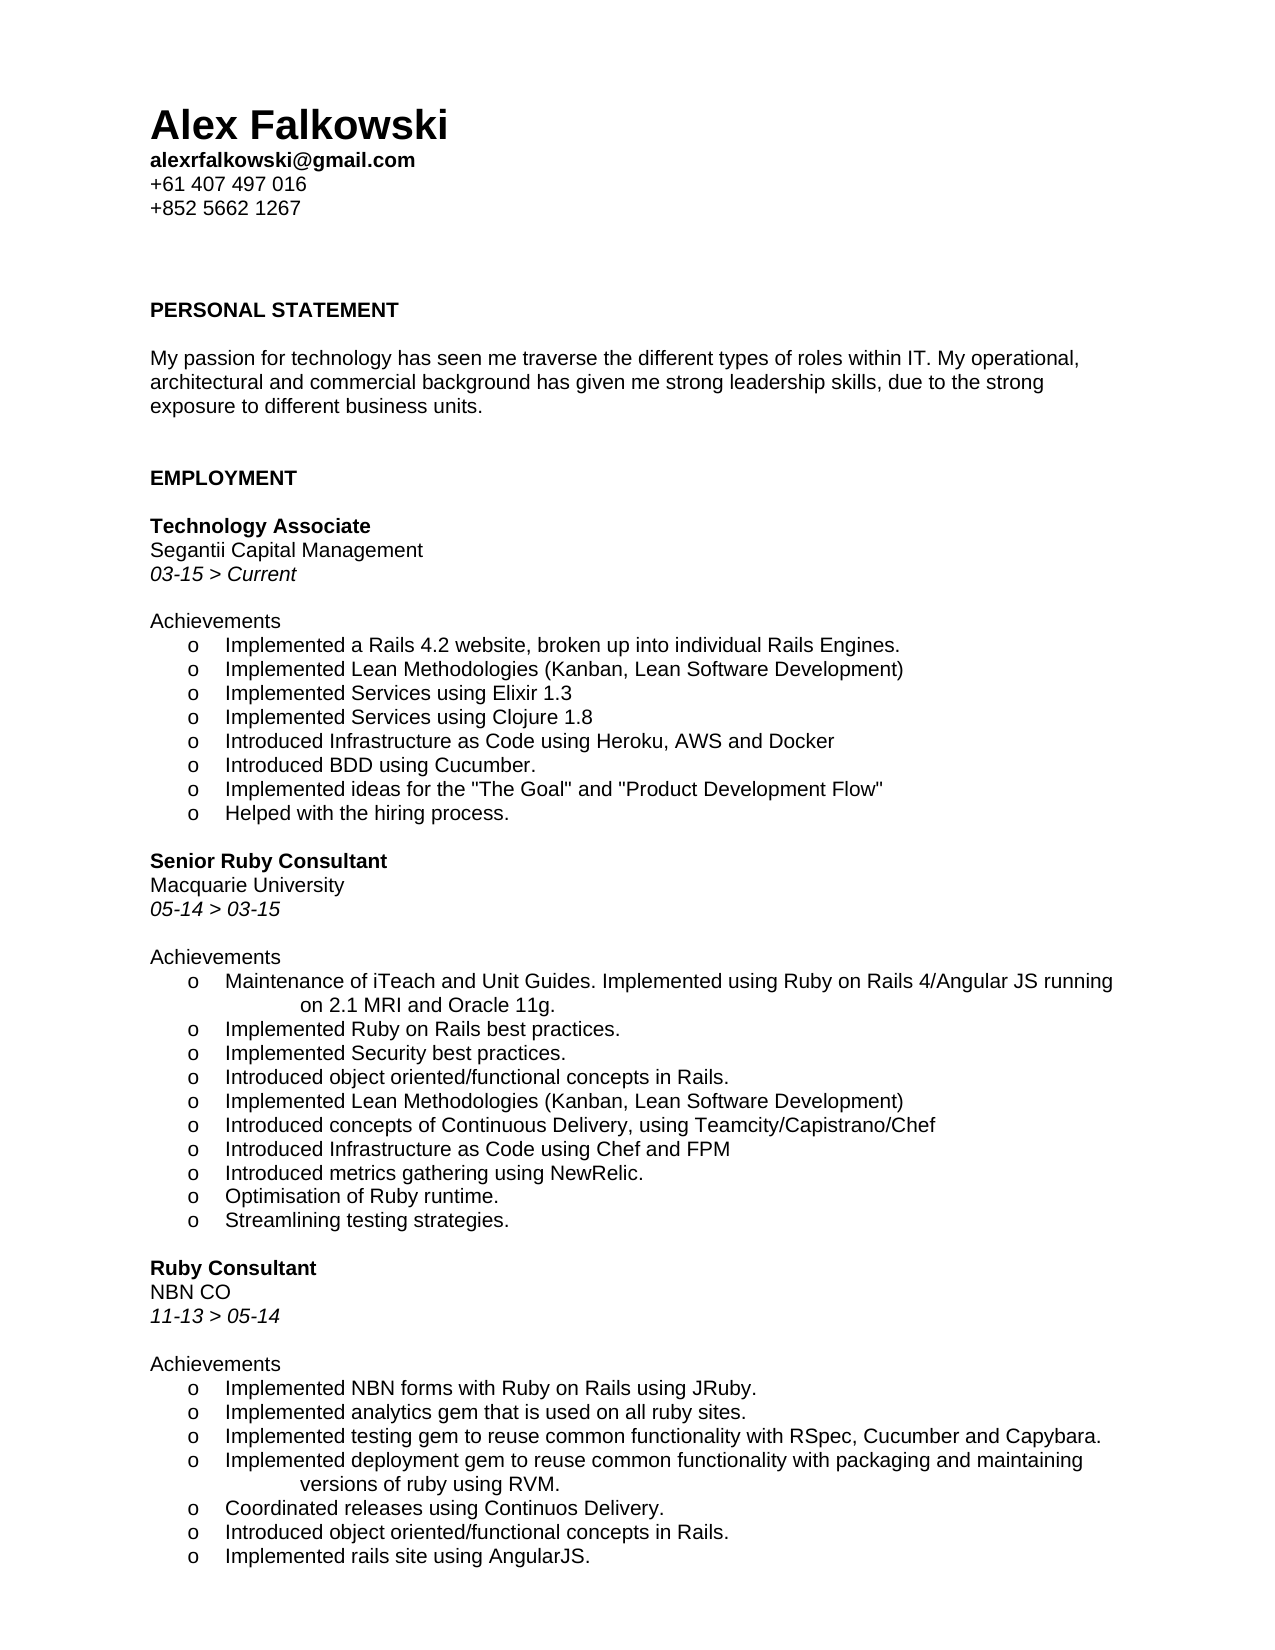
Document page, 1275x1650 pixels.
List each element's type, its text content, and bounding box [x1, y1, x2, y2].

list Optimisation of Ruby runtime. [187, 1184, 1125, 1208]
list Implemented a Rails 4.2 website, broken up into individual Rails Engines. [187, 633, 1125, 657]
text Alex Falkowski alexrfalkowski@gmail.com +61 407 497 016 +852 5662 1267 [150, 100, 1125, 220]
list Implemented Lean Methodologies (Kanban, Lean Software Development) [187, 657, 1125, 681]
list Implemented testing gem to reuse common functionality with RSpec, Cucumber and Capybara. [187, 1424, 1125, 1448]
text Achievements [150, 1352, 1125, 1376]
list Streamlining testing strategies. [187, 1208, 1125, 1232]
list Implemented Services using Elixir 1.3 [187, 681, 1125, 705]
text EMPLOYMENT [150, 466, 1125, 489]
text My passion for technology has seen me traverse the different types of roles within IT. My operational, architectural and commercial background has given me strong leadership skills, due to the strong exposure to different business units. [150, 346, 1125, 418]
text Technology Associate [150, 513, 1125, 537]
text Senior Ruby Consultant [150, 849, 1125, 873]
list Introduced object oriented/functional concepts in Rails. [187, 1520, 1125, 1544]
list Introduced metrics gathering using NewRelic. [187, 1160, 1125, 1184]
text NBN CO [150, 1280, 1125, 1304]
list Implemented Services using Clojure 1.8 [187, 705, 1125, 729]
list Maintenance of iTeach and Unit Guides. Implemented using Ruby on Rails 4/Angular JS running on 2.1 MRI and Oracle 11g. [187, 969, 1125, 1017]
list Introduced BDD using Cucumber. [187, 753, 1125, 777]
list Implemented deployment gem to reuse common functionality with packaging and maintaining versions of ruby using RVM. [187, 1448, 1125, 1496]
list Introduced object oriented/functional concepts in Rails. [187, 1064, 1125, 1088]
list Implemented analytics gem that is used on all ruby sites. [187, 1400, 1125, 1424]
list Helped with the hiring process. [187, 801, 1125, 825]
list Implemented Security best practices. [187, 1041, 1125, 1064]
text 11-13 > 05-14 [150, 1304, 1125, 1328]
list Coordinated releases using Continuos Delivery. [187, 1496, 1125, 1520]
text PERSONAL STATEMENT [150, 298, 1125, 322]
list Implemented Ruby on Rails best practices. [187, 1017, 1125, 1041]
text 05-14 > 03-15 [150, 897, 1125, 921]
list Introduced Infrastructure as Code using Heroku, AWS and Docker [187, 729, 1125, 753]
text Achievements [150, 609, 1125, 633]
text Ruby Consultant [150, 1256, 1125, 1280]
list Implemented NBN forms with Ruby on Rails using JRuby. [187, 1376, 1125, 1400]
list Introduced concepts of Continuous Delivery, using Teamcity/Capistrano/Chef [187, 1112, 1125, 1136]
text Segantii Capital Management [150, 537, 1125, 561]
list Implemented ideas for the "The Goal"​ and "Product Development Flow" [187, 777, 1125, 801]
text Macquarie University [150, 873, 1125, 897]
list Implemented Lean Methodologies (Kanban, Lean Software Development) [187, 1088, 1125, 1112]
text 03-15 > Current [150, 561, 1125, 585]
list Implemented rails site using AngularJS. [187, 1544, 1125, 1568]
list Introduced Infrastructure as Code using Chef and FPM [187, 1136, 1125, 1160]
text Achievements [150, 945, 1125, 969]
